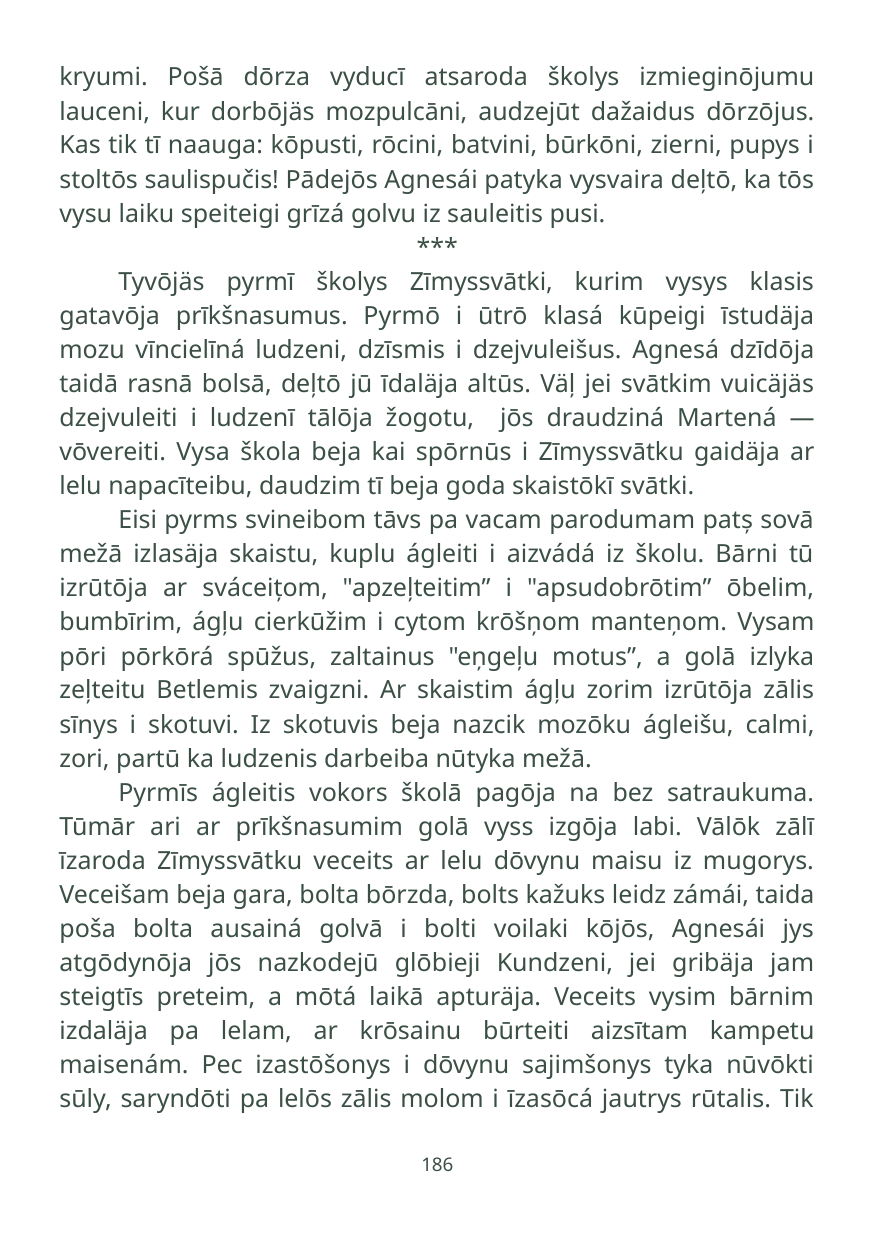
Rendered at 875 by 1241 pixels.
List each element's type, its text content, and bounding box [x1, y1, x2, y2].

text *** [59, 229, 815, 263]
text kryumi. Pošā dōrza vyducī atsaroda školys izmieginōjumu lauceni, kur dorbōjäs mozpulcāni, audzejūt dažaidus dōrzōjus. Kas tik tī naauga: kōpusti, rōcini, batvini, būrkōni, zierni, pupys i stoltōs saulispučis! Pādejōs Agnesái patyka vysvaira deļtō, ka tōs vysu laiku speiteigi grīzá golvu iz sauleitis pusi. [59, 59, 815, 229]
text Eisi pyrms svineibom tāvs pa vacam parodumam patș sovā mežā izlasäja skaistu, kuplu ágleiti i aizvádá iz školu. Bārni tū izrūtōja ar sváceițom, "apzeļteitim” i "apsudobrōtim” ōbelim, bumbīrim, ágļu cierkūžim i cytom krōšņom manteņom. Vysam pōri pōrkōrá spūžus, zaltainus "eņgeļu motus”, a golā izlyka zeļteitu Betlemis zvaigzni. Ar skaistim ágļu zorim izrūtōja zālis sīnys i skotuvi. Iz skotuvis beja nazcik mozōku ágleišu, calmi, zori, partū ka ludzenis darbeiba nūtyka mežā. [59, 502, 815, 774]
text Pyrmīs ágleitis vokors školā pagōja na bez satraukuma. Tūmār ari ar prīkšnasumim golā vyss izgōja labi. Vālōk zālī īzaroda Zīmyssvātku veceits ar lelu dōvynu maisu iz mugorys. Veceišam beja gara, bolta bōrzda, bolts kažuks leidz zámái, taida poša bolta ausainá golvā i bolti voilaki kōjōs, Agnesái jys atgōdynōja jōs nazkodejū glōbieji Kundzeni, jei gribäja jam steigtīs preteim, a mōtá laikā apturäja. Veceits vysim bārnim izdaläja pa lelam, ar krōsainu būrteiti aizsītam kampetu maisenám. Pec izastōšonys i dōvynu sajimšonys tyka nūvōkti sūly, saryndōti pa lelōs zālis molom i īzasōcá jautrys rūtalis. Tik [59, 774, 815, 1115]
text Tyvōjäs pyrmī školys Zīmyssvātki, kurim vysys klasis gatavōja prīkšnasumus. Pyrmō i ūtrō klasá kūpeigi īstudäja mozu vīncielīná ludzeni, dzīsmis i dzejvuleišus. Agnesá dzīdōja taidā rasnā bolsā, deļtō jū īdaläja altūs. Väļ jei svātkim vuicäjäs dzejvuleiti i ludzenī tālōja žogotu, jōs draudziná Martená — vōvereiti. Vysa škola beja kai spōrnūs i Zīmyssvātku gaidäja ar lelu napacīteibu, daudzim tī beja goda skaistōkī svātki. [59, 263, 815, 502]
